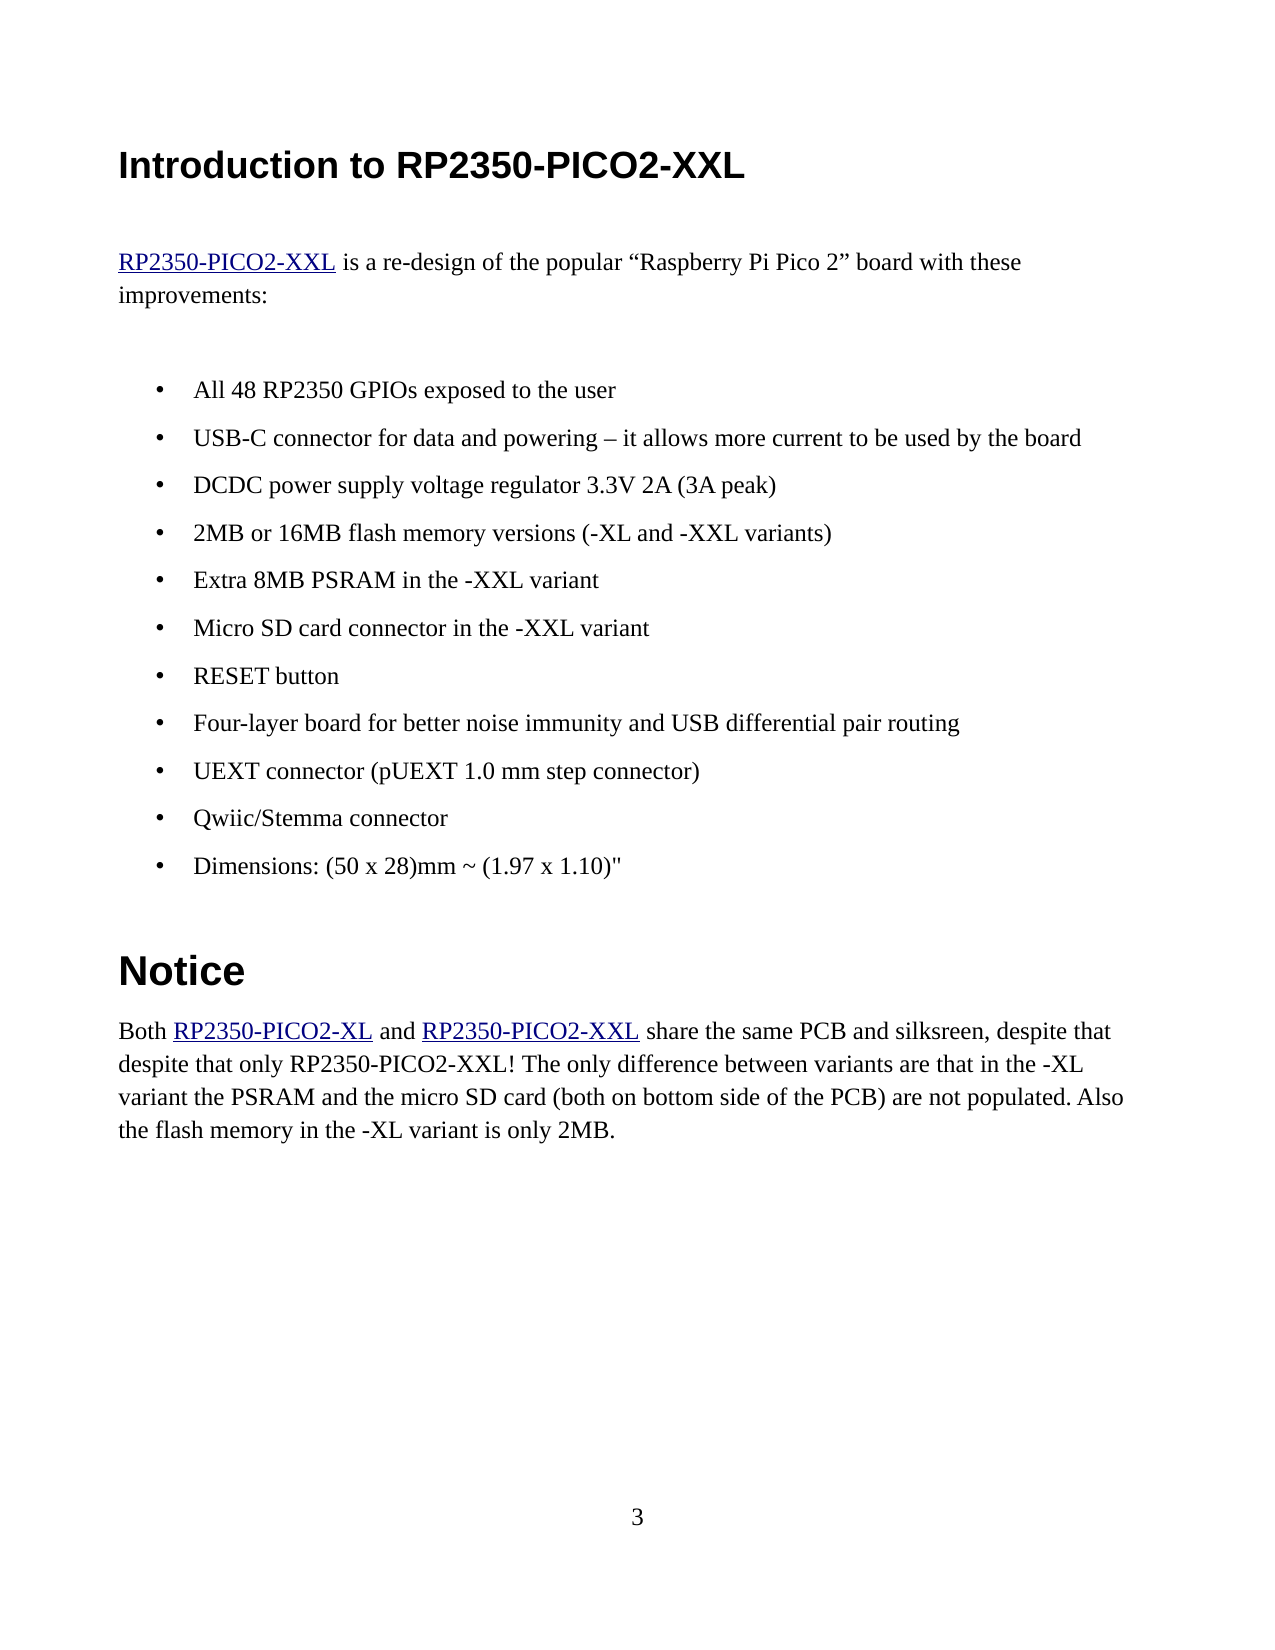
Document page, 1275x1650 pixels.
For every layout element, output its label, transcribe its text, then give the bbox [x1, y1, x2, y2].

list 2MB or 16MB flash memory versions (-XL and -XXL variants) [156, 518, 1157, 547]
text Both RP2350-PICO2-XL and RP2350-PICO2-XXL share the same PCB and silksreen, despite that despite that only RP2350-PICO2-XXL! The only difference between variants are that in the -XL variant the PSRAM and the micro SD card (both on bottom side of the PCB) are not populated. Also the flash memory in the -XL variant is only 2MB. [118, 1016, 1157, 1144]
list Dimensions: (50 x 28)mm ~ (1.97 x 1.10)" [156, 851, 1157, 880]
list Micro SD card connector in the -XXL variant [156, 613, 1157, 642]
list RESET button [156, 661, 1157, 689]
list USB-C connector for data and powering – it allows more current to be used by the board [156, 423, 1157, 451]
text RP2350-PICO2-XXL is a re-design of the popular “Raspberry Pi Pico 2” board with these improvements: [118, 247, 1157, 309]
text Notice [118, 946, 1157, 994]
list All 48 RP2350 GPIOs exposed to the user [156, 375, 1157, 404]
list DCDC power supply voltage regulator 3.3V 2A (3A peak) [156, 470, 1157, 499]
list Qwiic/Stemma connector [156, 803, 1157, 832]
list Four-layer board for better noise immunity and USB differential pair routing [156, 708, 1157, 737]
subtitle Introduction to RP2350-PICO2-XXL [118, 143, 1157, 187]
list UEXT connector (pUEXT 1.0 mm step connector) [156, 756, 1157, 785]
list Extra 8MB PSRAM in the -XXL variant [156, 566, 1157, 594]
